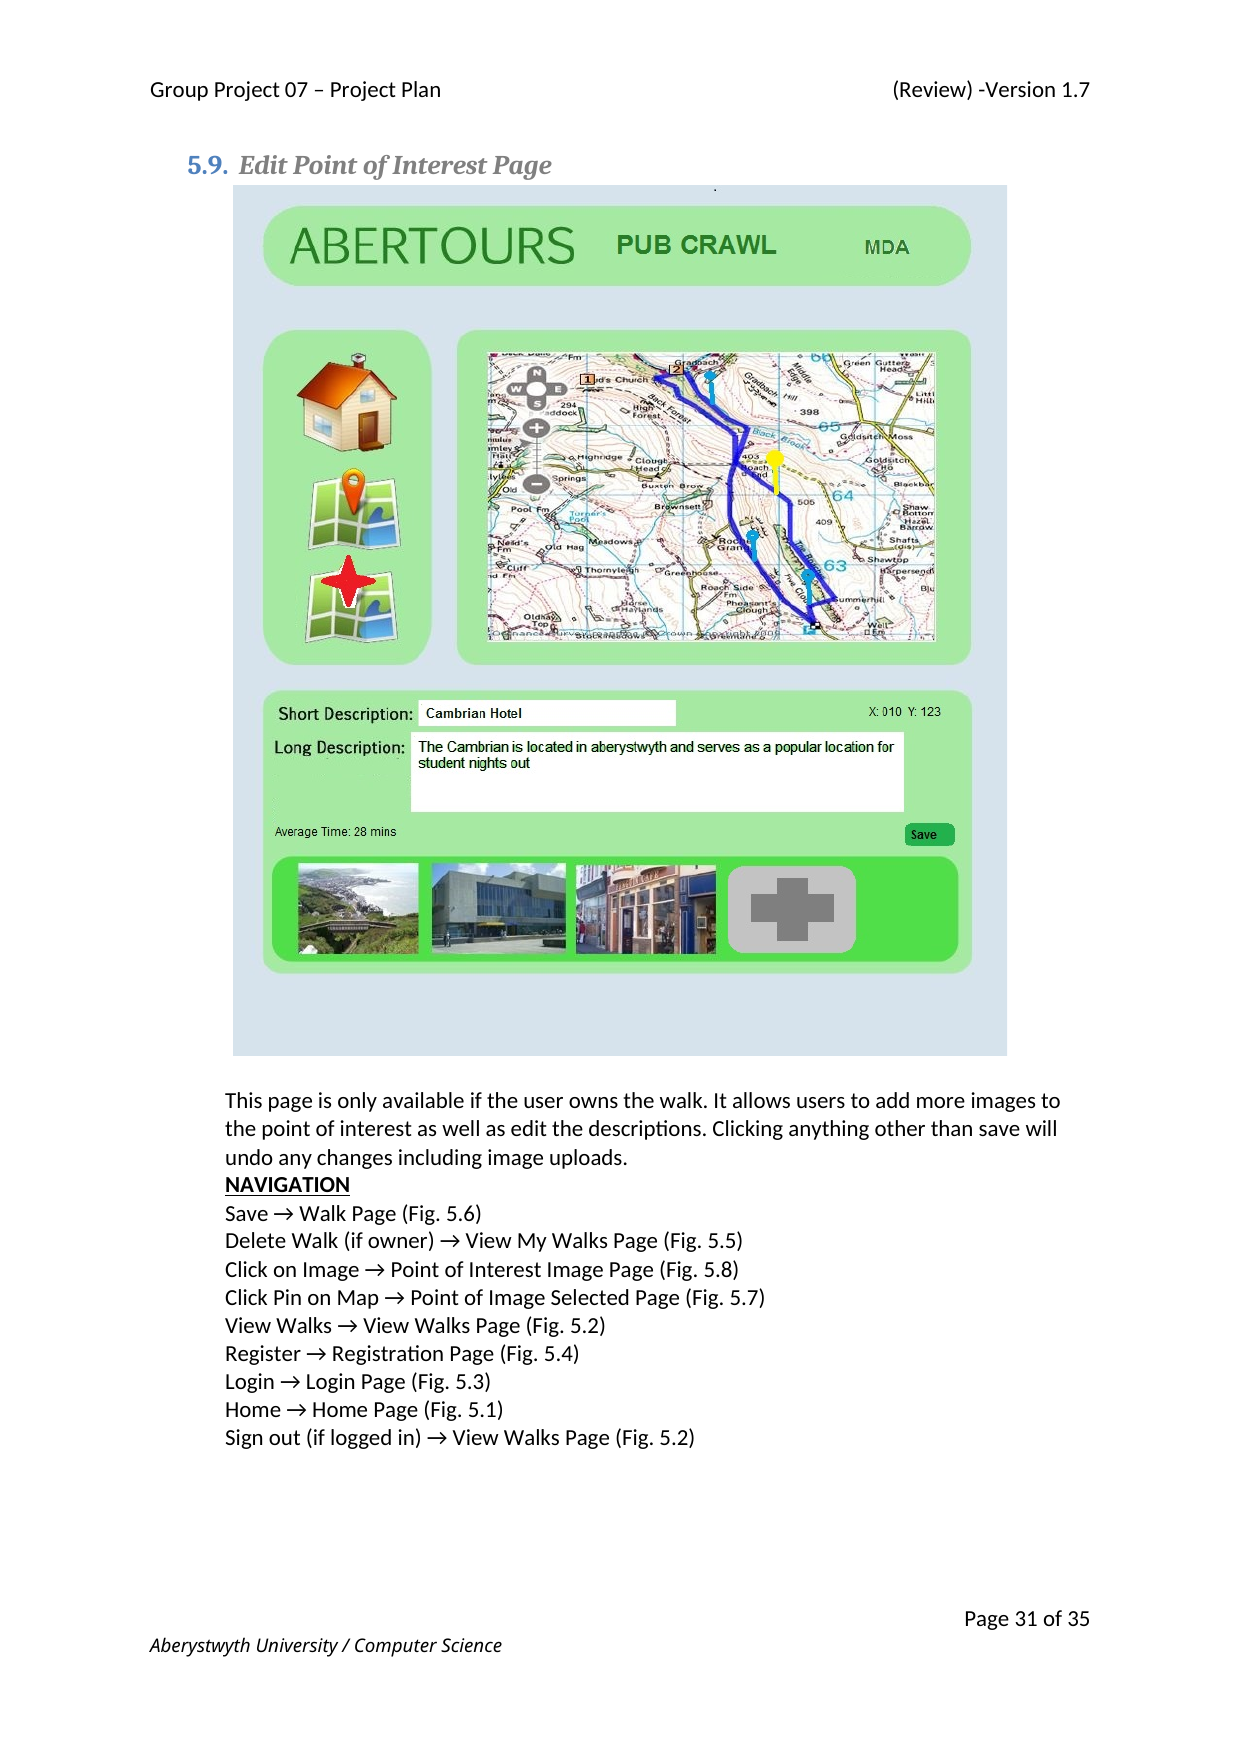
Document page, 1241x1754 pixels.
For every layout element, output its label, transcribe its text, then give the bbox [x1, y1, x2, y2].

text Home → Home Page (Fig. 5.1) [225, 1395, 1090, 1423]
text Save → Walk Page (Fig. 5.6) [225, 1199, 1090, 1227]
text Login → Login Page (Fig. 5.3) [225, 1367, 1090, 1395]
text View Walks → View Walks Page (Fig. 5.2) [225, 1311, 1090, 1339]
text This page is only available if the user owns the walk. It allows users to add more images to the point of interest as well as edit the descriptions. Clicking anything other than save will undo any changes including image uploads. [225, 1087, 1090, 1171]
text Sign out (if logged in) → View Walks Page (Fig. 5.2) [225, 1423, 1090, 1451]
subtitle Edit Point of Interest Page [187, 150, 1090, 181]
text Click Pin on Map → Point of Image Selected Page (Fig. 5.7) [225, 1283, 1090, 1311]
text Delete Walk (if owner) → View My Walks Page (Fig. 5.5) [225, 1227, 1090, 1255]
text Register → Registration Page (Fig. 5.4) [225, 1339, 1090, 1367]
text NAVIGATION [225, 1171, 1090, 1199]
text Click on Image → Point of Interest Image Page (Fig. 5.8) [225, 1255, 1090, 1283]
